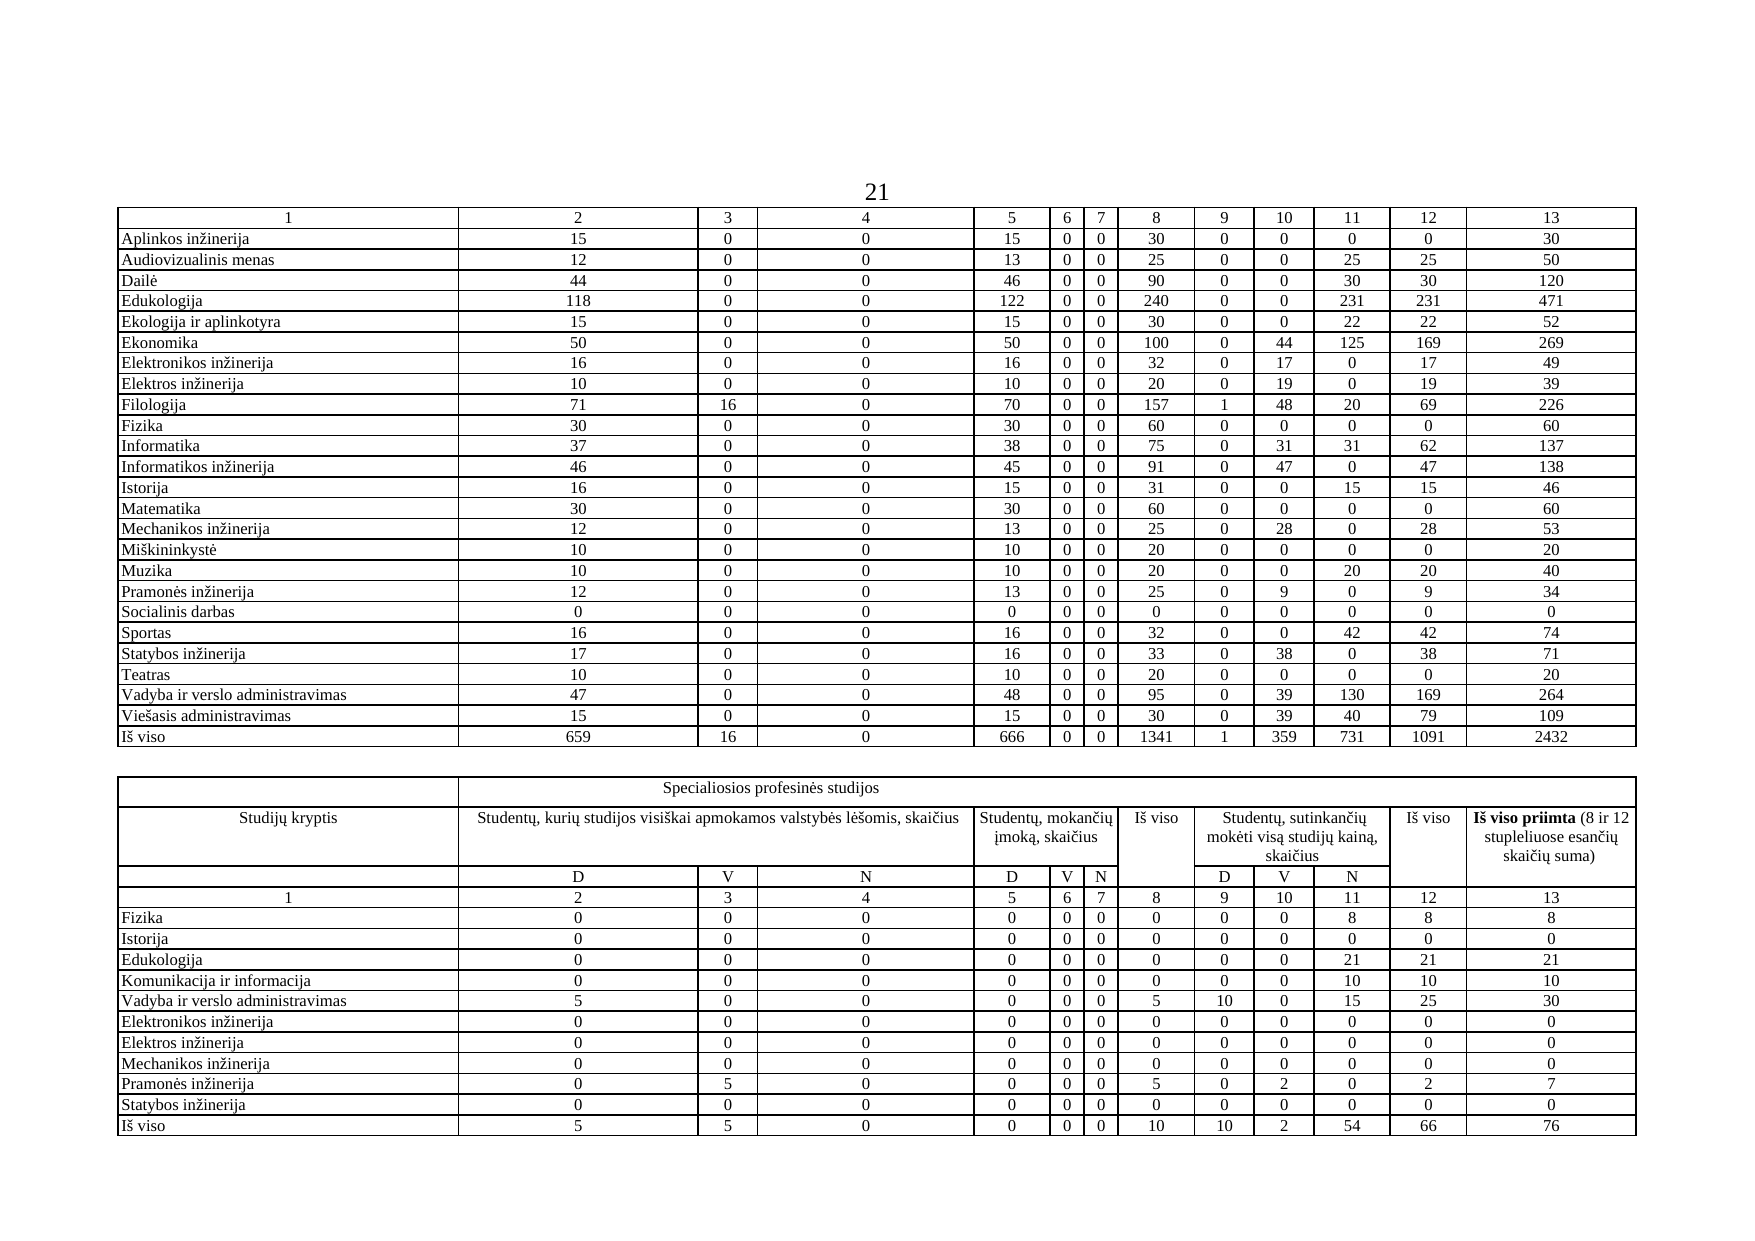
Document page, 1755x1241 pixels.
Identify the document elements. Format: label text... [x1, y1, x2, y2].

table_cell 10 [975, 664, 1049, 683]
table_cell 39 [1467, 374, 1635, 393]
table_cell 0 [1051, 271, 1083, 289]
table_cell 0 [1315, 1012, 1389, 1031]
table_cell 0 [1051, 908, 1083, 927]
table_cell 0 [758, 333, 973, 352]
table_cell 0 [758, 908, 973, 927]
table_cell 10 [1119, 1116, 1194, 1135]
table_cell 0 [1315, 374, 1389, 393]
table_cell [1467, 865, 1635, 886]
table_cell 0 [1315, 353, 1389, 372]
table_cell 0 [1255, 929, 1313, 948]
table_header [1314, 778, 1390, 806]
table_cell 0 [1315, 519, 1389, 538]
table_cell 0 [1255, 602, 1313, 621]
table_cell 0 [459, 1053, 697, 1073]
table_cell 40 [1315, 706, 1389, 725]
table_cell 60 [1119, 416, 1194, 435]
table_cell Aplinkos inžinerija [119, 229, 458, 248]
table_cell 0 [1195, 540, 1253, 559]
table_cell 9 [1255, 581, 1313, 601]
table_header [119, 778, 458, 806]
table_cell 0 [1051, 1095, 1083, 1114]
table_cell 0 [758, 664, 973, 683]
table_cell Teatras [119, 664, 458, 683]
table_cell 38 [1391, 644, 1466, 663]
table_cell 731 [1315, 727, 1389, 746]
table_cell 46 [1467, 478, 1635, 497]
table_cell 0 [1051, 498, 1083, 518]
table_cell 118 [459, 291, 697, 310]
table_cell 0 [1119, 908, 1194, 927]
table_cell 16 [699, 727, 757, 746]
table_cell 0 [1051, 1033, 1083, 1052]
table_cell 0 [1085, 971, 1117, 990]
table_cell 0 [1085, 416, 1117, 435]
table_cell 0 [1051, 478, 1083, 497]
table_cell 28 [1391, 519, 1466, 538]
table_cell 0 [1255, 312, 1313, 331]
table_cell 16 [459, 353, 697, 372]
table_cell V [1255, 867, 1313, 886]
table_cell 0 [1467, 1012, 1635, 1031]
table_cell 71 [459, 395, 697, 414]
table_cell 44 [459, 271, 697, 289]
table_cell Edukologija [119, 950, 458, 969]
table_cell Iš viso [119, 1116, 458, 1135]
table_cell 659 [459, 727, 697, 746]
table_cell 0 [1051, 436, 1083, 455]
table_cell 13 [975, 519, 1049, 538]
table_cell 0 [699, 436, 757, 455]
table_cell 0 [1195, 950, 1253, 969]
table_cell 0 [1255, 1095, 1313, 1114]
table_cell 22 [1391, 312, 1466, 331]
table_cell 0 [1195, 229, 1253, 248]
table_cell Pramonės inžinerija [119, 1074, 458, 1093]
table_cell 42 [1315, 623, 1389, 642]
table_cell 0 [699, 1033, 757, 1052]
table_cell 21 [1391, 950, 1466, 969]
table_cell Filologija [119, 395, 458, 414]
table_cell 0 [758, 1116, 973, 1135]
table_cell 30 [1315, 271, 1389, 289]
table_cell 0 [699, 929, 757, 948]
table_header [1466, 778, 1635, 806]
table_cell 10 [1391, 971, 1466, 990]
table_cell 5 [1119, 1074, 1194, 1093]
table_cell 0 [1085, 727, 1117, 746]
table_cell 34 [1467, 581, 1635, 601]
table_cell 0 [1255, 1033, 1313, 1052]
table_cell 0 [1119, 971, 1194, 990]
table_cell 25 [1119, 581, 1194, 601]
table_cell 0 [1467, 602, 1635, 621]
table_cell N [758, 867, 973, 886]
table_cell Elektronikos inžinerija [119, 1012, 458, 1031]
table_cell 0 [758, 1074, 973, 1093]
table_cell 37 [459, 436, 697, 455]
table_cell 0 [1085, 395, 1117, 414]
table_cell 0 [1051, 623, 1083, 642]
table_cell 20 [1119, 540, 1194, 559]
table_cell 0 [1315, 457, 1389, 476]
table_cell 0 [699, 478, 757, 497]
table_cell 16 [699, 395, 757, 414]
table_cell 20 [1119, 561, 1194, 580]
table_cell 0 [1195, 353, 1253, 372]
table_cell 3 [699, 888, 757, 907]
table_cell 0 [1255, 664, 1313, 683]
table_cell 0 [1051, 1053, 1083, 1073]
table_cell 0 [1391, 1095, 1466, 1114]
table_cell 47 [459, 685, 697, 704]
table_cell Iš viso [1119, 808, 1194, 865]
table_cell 0 [1391, 498, 1466, 518]
table_cell 0 [758, 623, 973, 642]
table_cell 109 [1467, 706, 1635, 725]
table_cell 0 [1051, 685, 1083, 704]
table_cell 7 [1467, 1074, 1635, 1093]
table_cell Istorija [119, 929, 458, 948]
table_cell 69 [1391, 395, 1466, 414]
table_cell 2 [459, 208, 697, 227]
table_cell 0 [1391, 602, 1466, 621]
table_header [1118, 778, 1194, 806]
table_cell 0 [699, 1053, 757, 1073]
table_cell 122 [975, 291, 1049, 310]
table_cell 25 [1391, 991, 1466, 1010]
table_cell 50 [1467, 250, 1635, 269]
table_cell 6 [1051, 888, 1083, 907]
table_cell 12 [1391, 208, 1466, 227]
table_cell 0 [1255, 950, 1313, 969]
table_cell 70 [975, 395, 1049, 414]
table_cell 0 [758, 229, 973, 248]
table_cell 0 [1391, 929, 1466, 948]
table_cell 0 [1195, 1012, 1253, 1031]
table_cell 25 [1119, 250, 1194, 269]
table_cell V [699, 867, 757, 886]
table_cell 31 [1315, 436, 1389, 455]
table_cell 0 [1255, 991, 1313, 1010]
table_cell 13 [975, 581, 1049, 601]
table_cell 0 [758, 395, 973, 414]
table_cell 0 [699, 685, 757, 704]
table_cell 0 [1315, 602, 1389, 621]
table_cell 2 [1391, 1074, 1466, 1093]
table_cell 0 [758, 644, 973, 663]
table_cell 0 [758, 561, 973, 580]
table_cell 0 [699, 623, 757, 642]
table_cell 30 [975, 416, 1049, 435]
table_cell 5 [459, 991, 697, 1010]
table_cell 47 [1391, 457, 1466, 476]
table_cell 0 [1391, 416, 1466, 435]
table_cell 0 [1051, 312, 1083, 331]
table_cell 1091 [1391, 727, 1466, 746]
table_cell Miškininkystė [119, 540, 458, 559]
table_cell 16 [975, 353, 1049, 372]
table_cell 5 [459, 1116, 697, 1135]
table_cell 0 [1085, 581, 1117, 601]
table_cell 10 [1255, 888, 1313, 907]
table_cell 0 [1391, 229, 1466, 248]
table_cell 12 [459, 581, 697, 601]
table_cell 0 [1085, 374, 1117, 393]
table_cell 0 [1255, 908, 1313, 927]
table_cell 0 [1051, 950, 1083, 969]
table_cell 5 [975, 888, 1049, 907]
table_cell 0 [758, 1012, 973, 1031]
table_cell 0 [975, 602, 1049, 621]
table_cell 30 [1119, 229, 1194, 248]
table_cell 0 [1315, 229, 1389, 248]
table_cell 0 [1119, 950, 1194, 969]
table_cell 15 [459, 312, 697, 331]
table_cell 10 [459, 374, 697, 393]
table_cell 0 [1085, 1074, 1117, 1093]
table_cell 0 [1085, 457, 1117, 476]
table_cell 9 [1195, 888, 1253, 907]
table_cell 0 [699, 250, 757, 269]
table_cell 1 [1195, 395, 1253, 414]
table_cell D [459, 867, 697, 886]
table_cell 100 [1119, 333, 1194, 352]
table_cell 0 [1315, 664, 1389, 683]
table_cell 0 [459, 950, 697, 969]
table_cell 21 [1315, 950, 1389, 969]
table_cell Muzika [119, 561, 458, 580]
table_cell 0 [758, 971, 973, 990]
table_cell 0 [758, 929, 973, 948]
table_cell 0 [1085, 644, 1117, 663]
table_cell 0 [758, 540, 973, 559]
table_cell 0 [699, 291, 757, 310]
table_cell 169 [1391, 685, 1466, 704]
table_cell 52 [1467, 312, 1635, 331]
table_cell Vadyba ir verslo administravimas [119, 685, 458, 704]
table_cell [1391, 865, 1466, 886]
table_cell 60 [1467, 498, 1635, 518]
table_cell 0 [1255, 971, 1313, 990]
table_cell 17 [1391, 353, 1466, 372]
table_cell 10 [975, 561, 1049, 580]
table_cell 0 [758, 1053, 973, 1073]
table_cell Audiovizualinis menas [119, 250, 458, 269]
table_cell 0 [699, 971, 757, 990]
table_cell 0 [1195, 706, 1253, 725]
table_cell 71 [1467, 644, 1635, 663]
table_cell 169 [1391, 333, 1466, 352]
table_cell 0 [1467, 1095, 1635, 1114]
table_cell 0 [1085, 1053, 1117, 1073]
table_cell 0 [1315, 581, 1389, 601]
table_cell Edukologija [119, 291, 458, 310]
table_cell 49 [1467, 353, 1635, 372]
table_cell 0 [1195, 685, 1253, 704]
table_cell 30 [1119, 312, 1194, 331]
table_cell 19 [1255, 374, 1313, 393]
table_cell 0 [1085, 561, 1117, 580]
table_cell 10 [1195, 1116, 1253, 1135]
table_cell 20 [1467, 664, 1635, 683]
table_cell 0 [1119, 1033, 1194, 1052]
table_cell 0 [1085, 1012, 1117, 1031]
table_cell 0 [699, 561, 757, 580]
table_cell 2432 [1467, 727, 1635, 746]
table_cell 0 [1051, 395, 1083, 414]
table_cell 0 [1051, 1074, 1083, 1093]
table_cell 0 [758, 519, 973, 538]
table_cell 0 [459, 1095, 697, 1114]
table_cell 0 [699, 333, 757, 352]
table_cell N [1315, 867, 1389, 886]
table_cell 0 [1051, 561, 1083, 580]
table_cell 10 [975, 540, 1049, 559]
table_cell 0 [975, 929, 1049, 948]
table_cell Sportas [119, 623, 458, 642]
table_cell 15 [975, 706, 1049, 725]
table_cell 10 [1195, 991, 1253, 1010]
table_cell 15 [975, 312, 1049, 331]
table_cell Komunikacija ir informacija [119, 971, 458, 990]
table_cell 38 [1255, 644, 1313, 663]
table_cell 0 [699, 457, 757, 476]
table_cell 130 [1315, 685, 1389, 704]
table_cell 10 [459, 664, 697, 683]
table_cell 25 [1315, 250, 1389, 269]
table_cell Mechanikos inžinerija [119, 519, 458, 538]
table_cell 0 [1051, 519, 1083, 538]
table_cell 0 [1255, 561, 1313, 580]
table_cell 0 [1119, 1012, 1194, 1031]
table_cell Fizika [119, 416, 458, 435]
table_cell 11 [1315, 208, 1389, 227]
table_cell 8 [1119, 208, 1194, 227]
table_cell 0 [1085, 353, 1117, 372]
table_cell 30 [1467, 991, 1635, 1010]
table_cell 0 [758, 1095, 973, 1114]
table_cell 0 [699, 271, 757, 289]
table_cell 0 [1255, 416, 1313, 435]
table_cell 0 [1255, 540, 1313, 559]
table_cell 0 [1467, 929, 1635, 948]
table_cell 16 [459, 478, 697, 497]
table_cell 0 [459, 602, 697, 621]
table_cell 0 [1119, 1095, 1194, 1114]
table_cell Istorija [119, 478, 458, 497]
table_cell 0 [1051, 706, 1083, 725]
table_header [1390, 778, 1466, 806]
table_cell 25 [1119, 519, 1194, 538]
table_cell 50 [459, 333, 697, 352]
table_cell 16 [975, 644, 1049, 663]
table_cell 0 [1195, 971, 1253, 990]
table_cell 0 [699, 908, 757, 927]
table_cell 17 [459, 644, 697, 663]
table_cell 0 [699, 706, 757, 725]
table_cell 0 [758, 291, 973, 310]
table_cell 0 [1085, 991, 1117, 1010]
table_cell 1 [1195, 727, 1253, 746]
table_cell 16 [975, 623, 1049, 642]
table_cell 138 [1467, 457, 1635, 476]
table_cell Iš viso [1391, 808, 1466, 865]
table_cell 79 [1391, 706, 1466, 725]
table_cell 0 [1085, 623, 1117, 642]
table_cell Vadyba ir verslo administravimas [119, 991, 458, 1010]
table_cell 25 [1391, 250, 1466, 269]
table_cell 0 [1051, 1012, 1083, 1031]
table_cell 0 [758, 271, 973, 289]
table_cell 0 [1315, 1033, 1389, 1052]
table_cell 17 [1255, 353, 1313, 372]
table_cell 0 [699, 602, 757, 621]
table_cell 10 [975, 374, 1049, 393]
table_cell 0 [1051, 581, 1083, 601]
table_cell Informatika [119, 436, 458, 455]
table_cell [1119, 865, 1194, 886]
table_cell 0 [1255, 271, 1313, 289]
table_cell 0 [1051, 602, 1083, 621]
table_cell 0 [758, 1033, 973, 1052]
table_cell 1 [119, 888, 458, 907]
table_cell 0 [1255, 229, 1313, 248]
table_cell 1 [119, 208, 458, 227]
table_cell 6 [1051, 208, 1083, 227]
table_cell 10 [1315, 971, 1389, 990]
table_cell 0 [1085, 950, 1117, 969]
table_cell Pramonės inžinerija [119, 581, 458, 601]
table_cell 8 [1119, 888, 1194, 907]
table_cell 50 [975, 333, 1049, 352]
table_cell D [975, 867, 1049, 886]
table_cell 0 [1195, 561, 1253, 580]
table_cell Elektros inžinerija [119, 1033, 458, 1052]
table_cell 10 [1467, 971, 1635, 990]
table_cell 0 [1391, 540, 1466, 559]
table_cell 90 [1119, 271, 1194, 289]
table_cell 0 [758, 312, 973, 331]
table_cell Ekonomika [119, 333, 458, 352]
table_cell 7 [1085, 208, 1117, 227]
table_cell 0 [699, 664, 757, 683]
table_cell 269 [1467, 333, 1635, 352]
table_cell Studentų, mokančių įmoką, skaičius [975, 808, 1117, 865]
table_cell Statybos inžinerija [119, 1095, 458, 1114]
table_cell 20 [1119, 664, 1194, 683]
table_cell 8 [1391, 908, 1466, 927]
table_cell 0 [1315, 644, 1389, 663]
table_cell 30 [1391, 271, 1466, 289]
table_cell 0 [1085, 1116, 1117, 1135]
table_cell 0 [1051, 971, 1083, 990]
table_cell 0 [1195, 250, 1253, 269]
table_cell 5 [975, 208, 1049, 227]
table_cell 0 [1085, 664, 1117, 683]
table_cell 0 [1085, 250, 1117, 269]
table_cell 32 [1119, 353, 1194, 372]
table_cell 0 [1195, 664, 1253, 683]
table_cell 0 [1255, 1053, 1313, 1073]
table_cell 74 [1467, 623, 1635, 642]
table_cell 20 [1315, 561, 1389, 580]
table_cell 38 [975, 436, 1049, 455]
table_cell 226 [1467, 395, 1635, 414]
table_cell 0 [1391, 1053, 1466, 1073]
table_cell N [1085, 867, 1117, 886]
table_cell 13 [1467, 208, 1635, 227]
table_cell 0 [1391, 1033, 1466, 1052]
table_cell 0 [699, 1012, 757, 1031]
table_cell 0 [1051, 250, 1083, 269]
table_cell 54 [1315, 1116, 1389, 1135]
table_cell 0 [1051, 229, 1083, 248]
table_cell 13 [975, 250, 1049, 269]
table_cell 137 [1467, 436, 1635, 455]
table_cell 76 [1467, 1116, 1635, 1135]
table_cell 45 [975, 457, 1049, 476]
table_cell 0 [1255, 1012, 1313, 1031]
table_cell 0 [699, 1095, 757, 1114]
table_cell 40 [1467, 561, 1635, 580]
table_cell 0 [758, 353, 973, 372]
table_cell 120 [1467, 271, 1635, 289]
table_cell 5 [1119, 991, 1194, 1010]
table_cell 0 [758, 727, 973, 746]
table_cell 39 [1255, 706, 1313, 725]
table_cell 666 [975, 727, 1049, 746]
table_cell 0 [1195, 602, 1253, 621]
table_cell Viešasis administravimas [119, 706, 458, 725]
table_cell 15 [975, 478, 1049, 497]
table_cell 10 [459, 561, 697, 580]
table_cell 0 [699, 581, 757, 601]
table_cell 0 [699, 540, 757, 559]
table_cell 0 [758, 478, 973, 497]
table_cell 75 [1119, 436, 1194, 455]
table_cell 471 [1467, 291, 1635, 310]
table_cell 22 [1315, 312, 1389, 331]
table_cell 0 [758, 416, 973, 435]
table_cell 20 [1467, 540, 1635, 559]
table_cell 53 [1467, 519, 1635, 538]
table_cell 8 [1467, 908, 1635, 927]
table_cell 0 [1195, 478, 1253, 497]
table_cell 15 [459, 229, 697, 248]
table_cell 2 [1255, 1116, 1313, 1135]
table_cell 0 [975, 971, 1049, 990]
table_cell Iš viso priimta (8 ir 12 stupleliuose esančių skaičių suma) [1467, 808, 1635, 865]
table_cell 0 [699, 519, 757, 538]
table_cell 0 [1051, 540, 1083, 559]
table_cell 30 [1119, 706, 1194, 725]
table_cell 0 [1195, 644, 1253, 663]
table_cell 0 [1051, 353, 1083, 372]
table_cell 0 [1051, 727, 1083, 746]
table_cell 28 [1255, 519, 1313, 538]
table_cell 95 [1119, 685, 1194, 704]
table_cell 0 [1315, 1095, 1389, 1114]
table_cell 0 [1051, 991, 1083, 1010]
table_cell 0 [1315, 540, 1389, 559]
table_cell Informatikos inžinerija [119, 457, 458, 476]
table_cell 0 [1051, 457, 1083, 476]
table_cell 0 [1195, 1053, 1253, 1073]
table_header [1194, 778, 1254, 806]
table_cell 0 [1085, 706, 1117, 725]
table_cell 11 [1315, 888, 1389, 907]
table_cell 21 [1467, 950, 1635, 969]
table_cell 0 [1085, 929, 1117, 948]
table_cell Studentų, sutinkančių mokėti visą studijų kainą, skaičius [1195, 808, 1389, 865]
table_cell 31 [1119, 478, 1194, 497]
table_cell 0 [1051, 374, 1083, 393]
table_cell 0 [1195, 581, 1253, 601]
table_cell 13 [1467, 888, 1635, 907]
table_cell V [1051, 867, 1083, 886]
table_cell 0 [758, 581, 973, 601]
table_cell 2 [1255, 1074, 1313, 1093]
table_cell 359 [1255, 727, 1313, 746]
table_cell 60 [1467, 416, 1635, 435]
table_cell 0 [1119, 1053, 1194, 1073]
table_cell 91 [1119, 457, 1194, 476]
table_cell 0 [1085, 291, 1117, 310]
table_cell 0 [758, 685, 973, 704]
table_cell 0 [459, 908, 697, 927]
table_cell 0 [758, 950, 973, 969]
table_cell 0 [1085, 1095, 1117, 1114]
table_cell 0 [1255, 498, 1313, 518]
table_cell 20 [1315, 395, 1389, 414]
table_cell 0 [1195, 1095, 1253, 1114]
table_cell 0 [1195, 291, 1253, 310]
table_cell 0 [1195, 623, 1253, 642]
table_cell 0 [975, 1095, 1049, 1114]
table_cell 12 [459, 250, 697, 269]
table_cell 15 [459, 706, 697, 725]
table_cell 0 [1391, 1012, 1466, 1031]
table_cell Iš viso [119, 727, 458, 746]
table_cell 0 [699, 644, 757, 663]
table_cell Fizika [119, 908, 458, 927]
table_cell 125 [1315, 333, 1389, 352]
table_cell 0 [1391, 664, 1466, 683]
table_cell 0 [1195, 1033, 1253, 1052]
table_cell 0 [459, 1033, 697, 1052]
table_cell Statybos inžinerija [119, 644, 458, 663]
table_cell [119, 867, 458, 886]
table_cell 0 [1195, 333, 1253, 352]
table_cell 0 [1255, 478, 1313, 497]
table_cell 0 [699, 229, 757, 248]
table_header [1254, 778, 1314, 806]
table_cell 0 [1085, 436, 1117, 455]
table_cell 0 [758, 374, 973, 393]
table_cell 0 [975, 950, 1049, 969]
table_cell 2 [459, 888, 697, 907]
table_cell 15 [975, 229, 1049, 248]
table_cell 0 [1085, 908, 1117, 927]
table_cell 0 [975, 1053, 1049, 1073]
table_cell 0 [1119, 602, 1194, 621]
table_cell 15 [1315, 478, 1389, 497]
table_cell 0 [975, 1074, 1049, 1093]
table_cell 0 [1085, 602, 1117, 621]
table_cell 0 [1119, 929, 1194, 948]
table_cell 0 [975, 1116, 1049, 1135]
table_cell 0 [1085, 1033, 1117, 1052]
table_cell 0 [1195, 416, 1253, 435]
table_cell 42 [1391, 623, 1466, 642]
table_cell 0 [1195, 519, 1253, 538]
table_header [1084, 778, 1118, 806]
table_cell 0 [1085, 271, 1117, 289]
table_cell 0 [975, 991, 1049, 1010]
table_cell 12 [459, 519, 697, 538]
table_cell 12 [1391, 888, 1466, 907]
table_cell 0 [1051, 333, 1083, 352]
table_cell 0 [1195, 908, 1253, 927]
table_cell 20 [1391, 561, 1466, 580]
table_cell Matematika [119, 498, 458, 518]
table_cell 0 [1051, 929, 1083, 948]
table_cell 46 [975, 271, 1049, 289]
table_header Specialiosios profesinės studijos [459, 778, 1084, 806]
table_cell 0 [1085, 540, 1117, 559]
table_cell 0 [1315, 1074, 1389, 1093]
table_cell 3 [699, 208, 757, 227]
table_cell 0 [1085, 229, 1117, 248]
table_cell 0 [1085, 498, 1117, 518]
table_cell 30 [975, 498, 1049, 518]
table_cell 0 [1085, 478, 1117, 497]
table_cell 7 [1085, 888, 1117, 907]
table_cell 0 [1255, 623, 1313, 642]
table_cell 4 [758, 208, 973, 227]
table_cell 0 [1085, 312, 1117, 331]
table_cell 32 [1119, 623, 1194, 642]
table_cell 0 [758, 436, 973, 455]
table_cell 0 [758, 250, 973, 269]
table_cell 10 [459, 540, 697, 559]
table_cell 0 [758, 602, 973, 621]
table_cell 0 [1051, 1116, 1083, 1135]
table_cell 0 [1085, 685, 1117, 704]
table_cell 66 [1391, 1116, 1466, 1135]
table_cell 62 [1391, 436, 1466, 455]
table_cell 0 [1085, 519, 1117, 538]
table_cell 1341 [1119, 727, 1194, 746]
table_cell 0 [1255, 250, 1313, 269]
table_cell 0 [459, 1074, 697, 1093]
table_cell 16 [459, 623, 697, 642]
table_cell 0 [1195, 457, 1253, 476]
table_cell 19 [1391, 374, 1466, 393]
table_cell 0 [975, 1033, 1049, 1052]
table_cell 20 [1119, 374, 1194, 393]
table_cell 0 [459, 971, 697, 990]
table_cell Dailė [119, 271, 458, 289]
table_cell 0 [1195, 498, 1253, 518]
table_cell 9 [1195, 208, 1253, 227]
table_cell 231 [1315, 291, 1389, 310]
table_cell 0 [1195, 312, 1253, 331]
table_cell 60 [1119, 498, 1194, 518]
table_cell 30 [1467, 229, 1635, 248]
table_cell 0 [758, 706, 973, 725]
table_cell 8 [1315, 908, 1389, 927]
table_cell Studijų kryptis [119, 808, 458, 865]
table_cell 157 [1119, 395, 1194, 414]
table_cell 0 [1195, 436, 1253, 455]
table_cell 0 [1467, 1033, 1635, 1052]
table_cell D [1195, 867, 1253, 886]
table_cell 0 [699, 374, 757, 393]
table_cell 44 [1255, 333, 1313, 352]
table_cell 5 [699, 1074, 757, 1093]
table_cell 0 [758, 991, 973, 1010]
table_cell 0 [1085, 333, 1117, 352]
table_cell 0 [1051, 291, 1083, 310]
table_cell 5 [699, 1116, 757, 1135]
table_cell Mechanikos inžinerija [119, 1053, 458, 1073]
table_cell 0 [758, 498, 973, 518]
table_cell 0 [1051, 664, 1083, 683]
table_cell 10 [1255, 208, 1313, 227]
table_cell 0 [1315, 498, 1389, 518]
table_cell 240 [1119, 291, 1194, 310]
table_cell 0 [1051, 416, 1083, 435]
table_cell 0 [1315, 1053, 1389, 1073]
table_cell Socialinis darbas [119, 602, 458, 621]
table_cell 0 [699, 312, 757, 331]
table_cell 0 [975, 908, 1049, 927]
table_cell 0 [1315, 929, 1389, 948]
table_cell Studentų, kurių studijos visiškai apmokamos valstybės lėšomis, skaičius [459, 808, 973, 865]
table_cell 0 [1195, 271, 1253, 289]
table_cell 15 [1315, 991, 1389, 1010]
table_cell 0 [758, 457, 973, 476]
table_cell 0 [1195, 1074, 1253, 1093]
table_cell 0 [699, 498, 757, 518]
table_cell 48 [1255, 395, 1313, 414]
table_cell 47 [1255, 457, 1313, 476]
table_cell 15 [1391, 478, 1466, 497]
table_cell 0 [1195, 374, 1253, 393]
table_cell 0 [1051, 644, 1083, 663]
table_cell 264 [1467, 685, 1635, 704]
table_cell 0 [459, 1012, 697, 1031]
table_cell 0 [699, 353, 757, 372]
table_cell 0 [699, 991, 757, 1010]
table_cell 33 [1119, 644, 1194, 663]
table_cell 0 [459, 929, 697, 948]
table_cell Ekologija ir aplinkotyra [119, 312, 458, 331]
table_cell 46 [459, 457, 697, 476]
table_cell 31 [1255, 436, 1313, 455]
table_cell 48 [975, 685, 1049, 704]
table_cell Elektros inžinerija [119, 374, 458, 393]
table_cell 9 [1391, 581, 1466, 601]
table_cell 231 [1391, 291, 1466, 310]
table_cell 0 [1195, 929, 1253, 948]
table_cell Elektronikos inžinerija [119, 353, 458, 372]
table_cell 0 [699, 950, 757, 969]
table_cell 0 [699, 416, 757, 435]
table_cell 4 [758, 888, 973, 907]
table_cell 30 [459, 416, 697, 435]
table_cell 0 [1467, 1053, 1635, 1073]
table_cell 0 [1315, 416, 1389, 435]
table_cell 0 [975, 1012, 1049, 1031]
table_cell 30 [459, 498, 697, 518]
table_cell 0 [1255, 291, 1313, 310]
table_cell 39 [1255, 685, 1313, 704]
